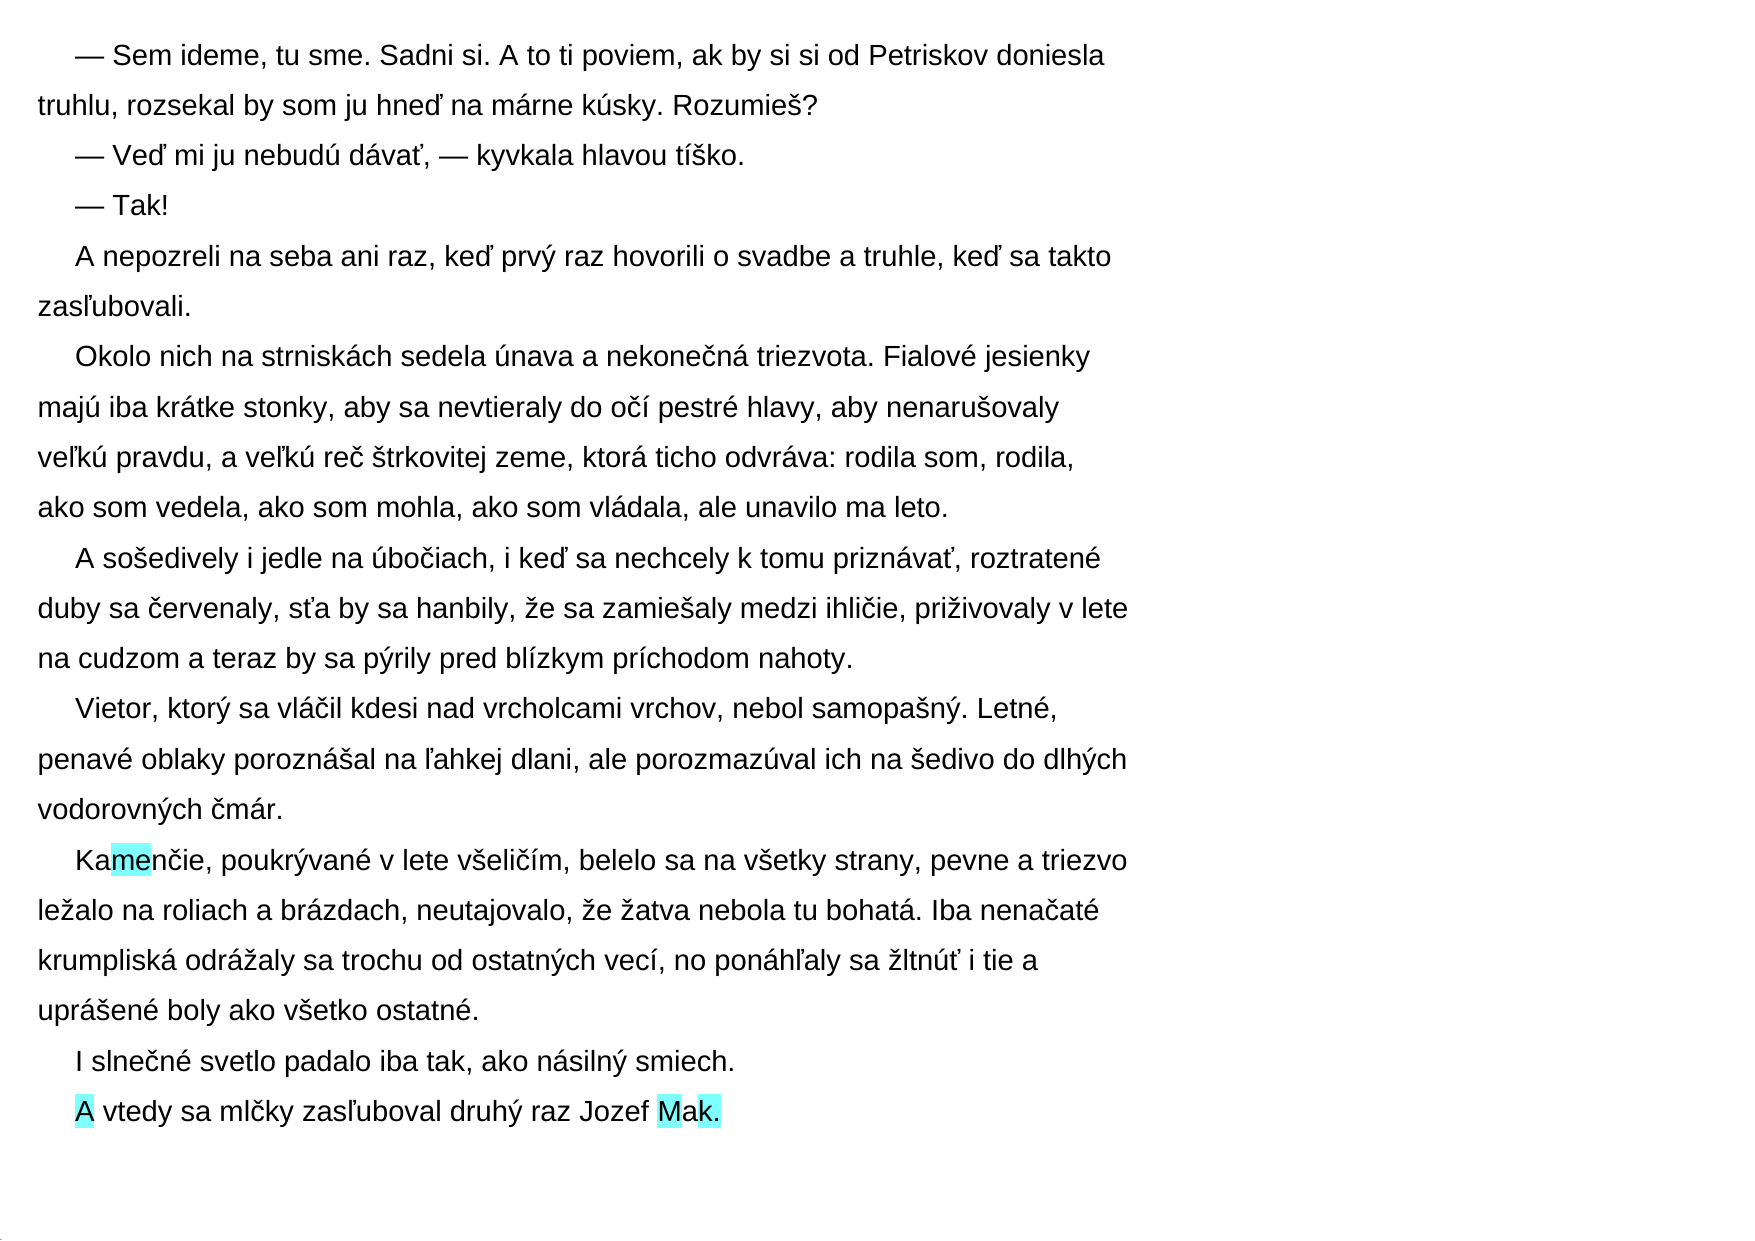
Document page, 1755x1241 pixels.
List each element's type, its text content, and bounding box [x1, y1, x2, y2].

text — Sem ideme, tu sme. Sadni si. A to ti poviem, ak by si si od Petriskov doniesla truhlu, rozsekal by som ju hneď na márne kúsky. Rozumieš? [37, 37, 1130, 121]
text I slnečné svetlo padalo iba tak, ako násilný smiech. [37, 1044, 1130, 1077]
text — Tak! [37, 188, 1130, 222]
text — Veď mi ju nebudú dávať, — kyvkala hlavou tíško. [37, 138, 1130, 172]
text A sošedively i jedle na úbočiach, i keď sa nechcely k tomu priznávať, roztratené duby sa červenaly, sťa by sa hanbily, že sa zamiešaly medzi ihličie, priživovaly v lete na cudzom a teraz by sa pýrily pred blízkym príchodom nahoty. [37, 541, 1130, 675]
text Vietor, ktorý sa vláčil kdesi nad vrcholcami vrchov, nebol samopašný. Letné, penavé oblaky poroznášal na ľahkej dlani, ale porozmazúval ich na šedivo do dlhých vodorovných čmár. [37, 692, 1130, 826]
text Okolo nich na strniskách sedela únava a nekonečná triezvota. Fialové jesienky majú iba krátke stonky, aby sa nevtieraly do očí pestré hlavy, aby nenarušovaly veľkú pravdu, a veľkú reč štrkovitej zeme, ktorá ticho odvráva: rodila som, rodila, ako som vedela, ako som mohla, ako som vládala, ale unavilo ma leto. [37, 339, 1130, 524]
text A vtedy sa mlčky zasľuboval druhý raz Jozef Mak. [37, 1094, 1130, 1128]
text A nepozreli na seba ani raz, keď prvý raz hovorili o svadbe a truhle, keď sa takto zasľubovali. [37, 239, 1130, 323]
text Kamenčie, poukrývané v lete všeličím, belelo sa na všetky strany, pevne a triezvo ležalo na roliach a brázdach, neutajovalo, že žatva nebola tu bohatá. Iba nenačaté krumpliská odrážaly sa trochu od ostatných vecí, no ponáhľaly sa žltnúť i tie a uprášené boly ako všetko ostatné. [37, 842, 1130, 1027]
